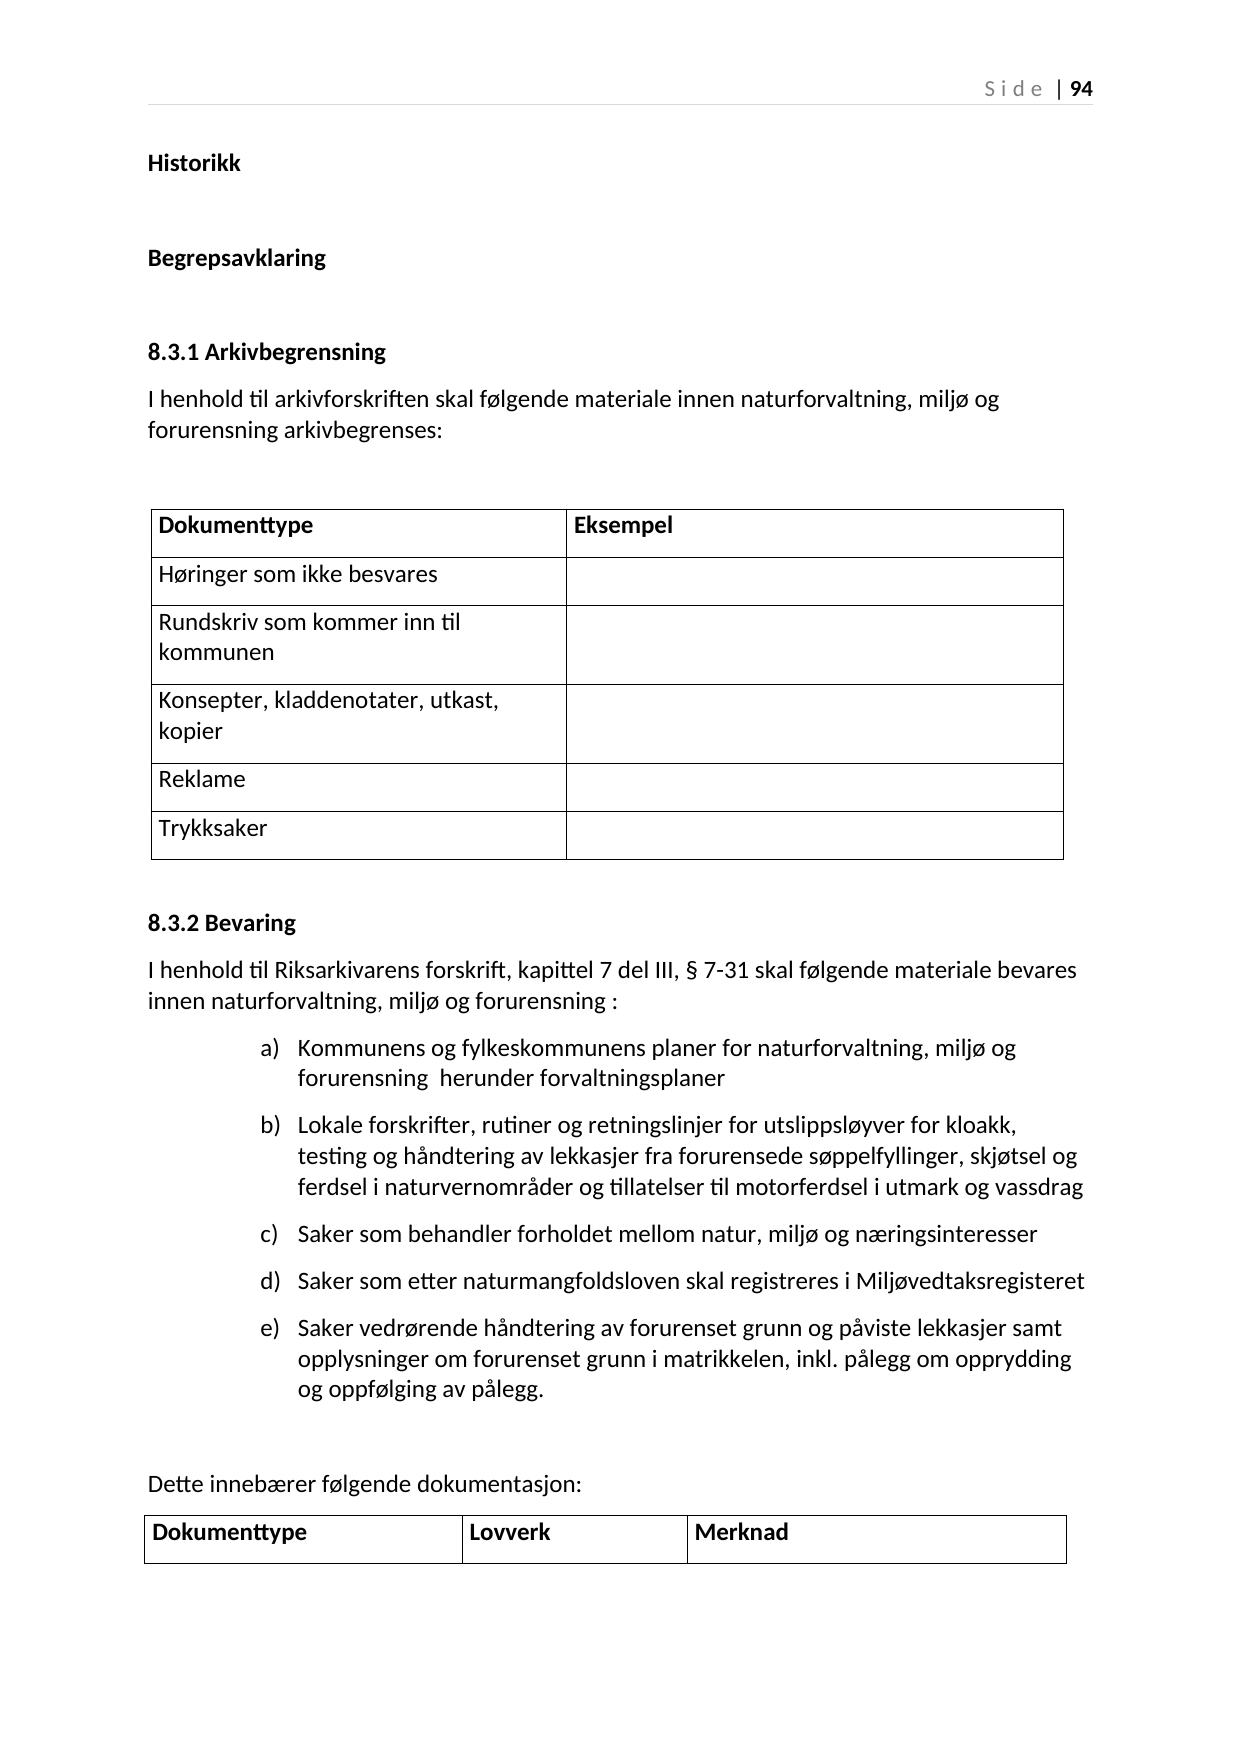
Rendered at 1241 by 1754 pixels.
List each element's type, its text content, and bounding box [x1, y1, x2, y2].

list Saker som behandler forholdet mellom natur, miljø og næringsinteresser [260, 1218, 1093, 1248]
table_cell [567, 764, 1063, 811]
table_cell Høringer som ikke besvares [152, 558, 566, 605]
text I henhold til Riksarkivarens forskrift, kapittel 7 del III, § 7-31 skal følgende materiale bevares innen naturforvaltning, miljø og forurensning : [148, 954, 1093, 1015]
table_header Dokumenttype [145, 1516, 462, 1563]
table_cell [567, 606, 1063, 684]
table_header Eksempel [567, 510, 1063, 557]
table_cell Rundskriv som kommer inn til kommunen [152, 606, 566, 684]
table_cell Trykksaker [152, 812, 566, 859]
list Saker vedrørende håndtering av forurenset grunn og påviste lekkasjer samt opplysninger om forurenset grunn i matrikkelen, inkl. pålegg om opprydding og oppfølging av pålegg. [260, 1312, 1093, 1404]
text 8.3.1 Arkivbegrensning [148, 336, 1093, 367]
list Lokale forskrifter, rutiner og retningslinjer for utslippsløyver for kloakk, testing og håndtering av lekkasjer fra forurensede søppelfyllinger, skjøtsel og ferdsel i naturvernområder og tillatelser til motorferdsel i utmark og vassdrag [260, 1110, 1093, 1201]
table_header Merknad [688, 1516, 1066, 1563]
text Historikk [148, 148, 1093, 178]
table_cell Reklame [152, 764, 566, 811]
table_header Lovverk [463, 1516, 687, 1563]
table_cell [567, 685, 1063, 762]
table_cell [567, 812, 1063, 859]
table_header Dokumenttype [152, 510, 566, 557]
text I henhold til arkivforskriften skal følgende materiale innen naturforvaltning, miljø og forurensning arkivbegrenses: [148, 383, 1093, 444]
table_cell [567, 558, 1063, 605]
text Begrepsavklaring [148, 242, 1093, 272]
list Saker som etter naturmangfoldsloven skal registreres i Miljøvedtaksregisteret [260, 1265, 1093, 1296]
text Dette innebærer følgende dokumentasjon: [148, 1468, 1093, 1498]
list Kommunens og fylkeskommunens planer for naturforvaltning, miljø og forurensning herunder forvaltningsplaner [260, 1032, 1093, 1093]
text 8.3.2 Bevaring [148, 907, 1093, 938]
table_cell Konsepter, kladdenotater, utkast, kopier [152, 685, 566, 762]
